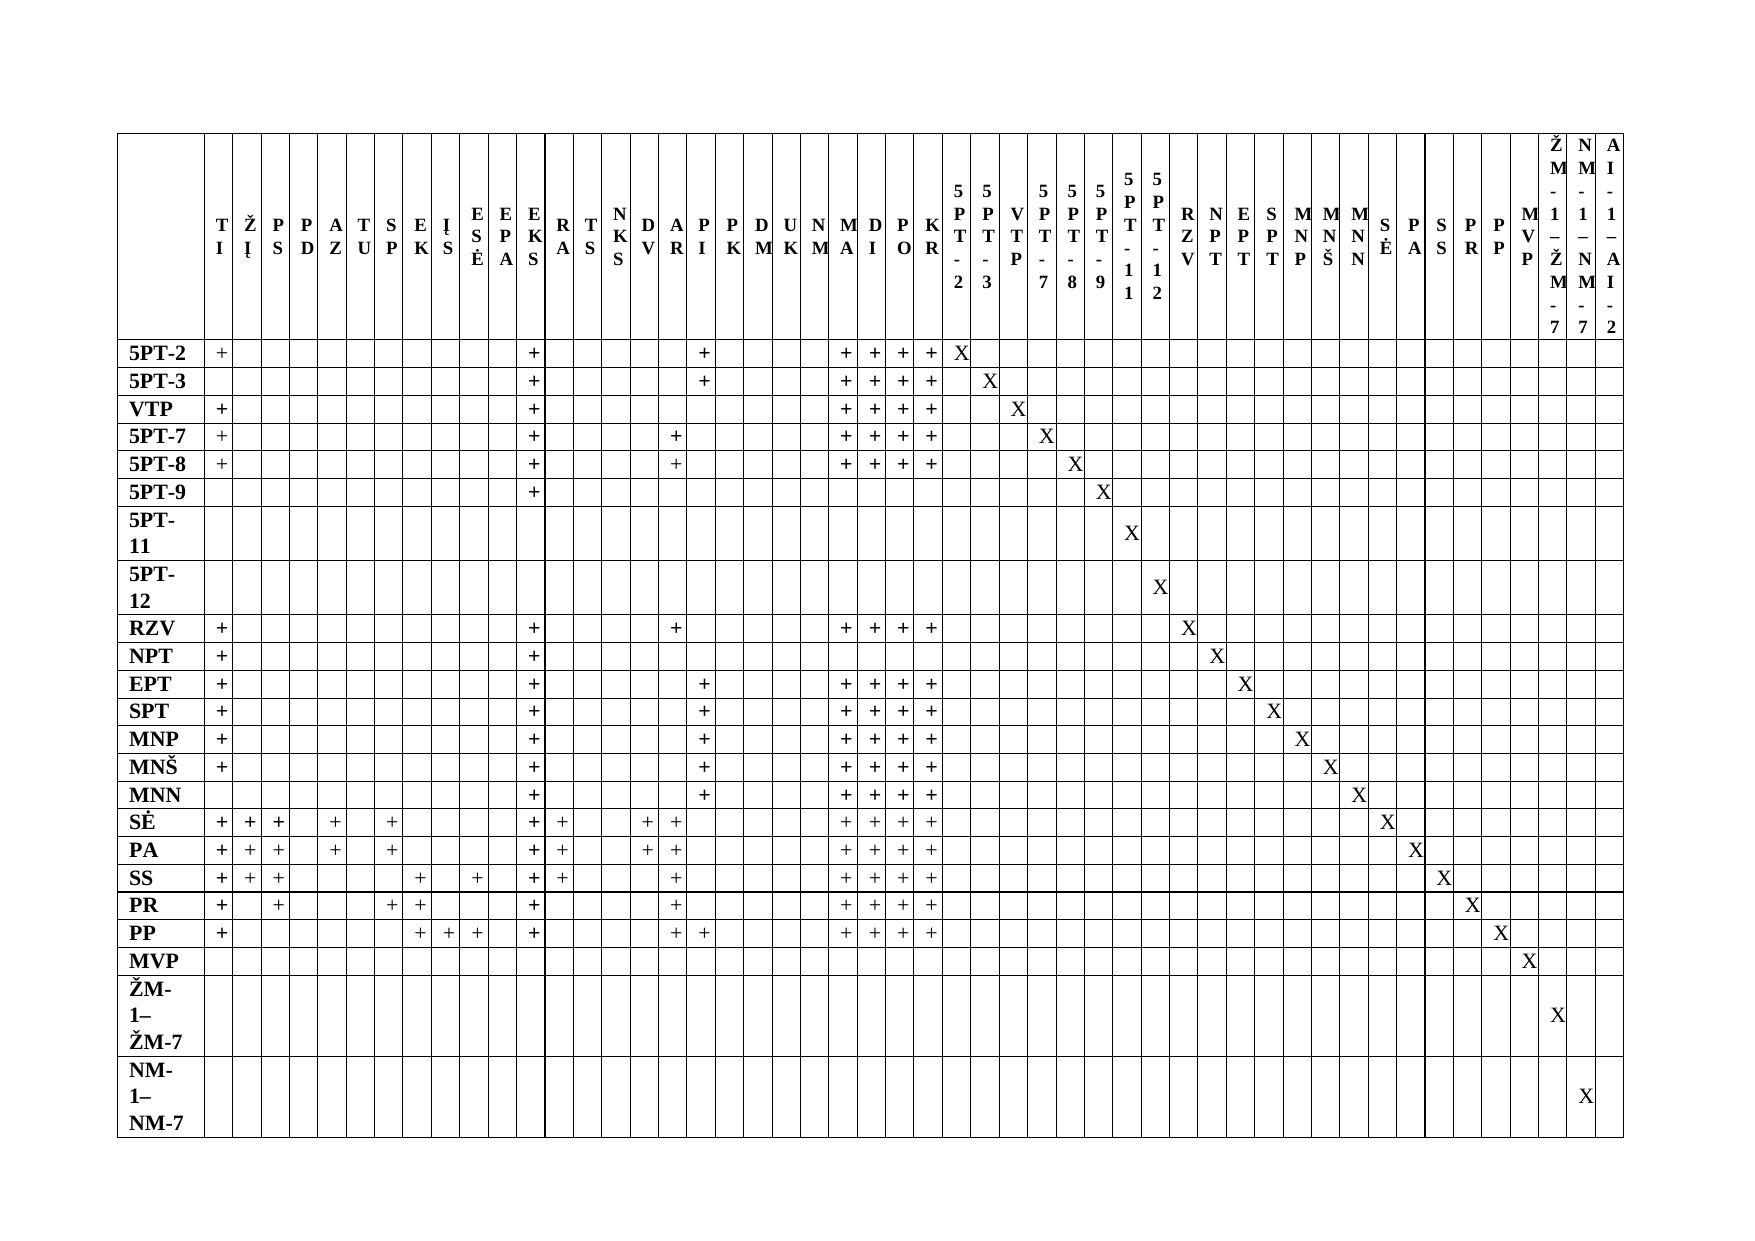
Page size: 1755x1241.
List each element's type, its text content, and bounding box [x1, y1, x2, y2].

table_cell [1312, 340, 1339, 367]
table_cell [1000, 615, 1027, 642]
table_cell [1085, 340, 1112, 367]
table_header DI [858, 134, 885, 339]
table_cell [971, 809, 999, 836]
table_cell [1369, 920, 1396, 947]
table_cell [744, 920, 772, 947]
table_cell [744, 368, 772, 395]
table_cell [574, 368, 601, 395]
table_cell [971, 451, 999, 478]
table_cell [659, 507, 686, 560]
table_cell [1596, 561, 1623, 614]
table_cell [1085, 948, 1112, 974]
table_cell [716, 368, 743, 395]
table_cell [1369, 782, 1396, 808]
table_cell [1539, 368, 1566, 395]
table_cell [318, 782, 346, 808]
table_cell [403, 424, 431, 450]
table_cell [1369, 976, 1396, 1056]
table_cell [233, 699, 261, 725]
table_cell [971, 920, 999, 947]
table_cell [971, 479, 999, 506]
table_cell 5PT-9 [118, 479, 204, 506]
table_cell [1000, 340, 1027, 367]
table_cell [1227, 726, 1254, 753]
table_cell [886, 948, 913, 974]
table_cell [943, 948, 970, 974]
table_cell 5PT-11 [118, 507, 204, 560]
table_cell [801, 1057, 828, 1137]
table_cell + [886, 451, 913, 478]
table_cell [1454, 1057, 1481, 1137]
table_cell [1057, 782, 1084, 808]
table_cell [1170, 754, 1197, 781]
table_cell [1198, 424, 1226, 450]
table_cell [744, 837, 772, 864]
table_cell [687, 948, 715, 974]
table_cell [1284, 893, 1311, 919]
table_cell X [1113, 507, 1141, 560]
table_cell + [205, 615, 232, 642]
table_cell [1426, 561, 1453, 614]
table_cell + [886, 396, 913, 422]
table_cell [773, 671, 800, 697]
table_cell [1312, 726, 1339, 753]
table_cell [1511, 340, 1538, 367]
table_cell [1113, 948, 1141, 974]
table_cell + [914, 451, 942, 478]
table_header ESĖ [460, 134, 488, 339]
table_cell [602, 865, 630, 891]
table_cell [1028, 865, 1056, 891]
table_cell [1426, 424, 1453, 450]
table_cell [716, 948, 743, 974]
table_cell MNP [118, 726, 204, 753]
table_cell [1482, 451, 1510, 478]
table_cell + [517, 340, 544, 367]
table_cell [1142, 507, 1169, 560]
table_cell [574, 893, 601, 919]
table_cell [886, 561, 913, 614]
table_cell [602, 1057, 630, 1137]
table_cell + [829, 451, 857, 478]
table_cell + [659, 615, 686, 642]
table_cell [886, 1057, 913, 1137]
table_cell [1567, 424, 1595, 450]
table_cell + [858, 451, 885, 478]
table_cell [1085, 809, 1112, 836]
table_cell [1539, 507, 1566, 560]
table_cell [943, 368, 970, 395]
table_cell [403, 837, 431, 864]
table_cell [602, 507, 630, 560]
table_header SS [1426, 134, 1453, 339]
table_cell [233, 561, 261, 614]
table_cell + [886, 809, 913, 836]
table_cell [744, 340, 772, 367]
table_cell [1397, 671, 1424, 697]
table_cell [1198, 1057, 1226, 1137]
table_cell [347, 865, 374, 891]
table_cell [1482, 479, 1510, 506]
table_cell [546, 507, 573, 560]
table_cell [1284, 1057, 1311, 1137]
table_cell [1312, 671, 1339, 697]
table_cell [1170, 424, 1197, 450]
table_cell [403, 782, 431, 808]
table_cell + [914, 699, 942, 725]
table_cell [1057, 643, 1084, 670]
table_cell [1482, 948, 1510, 974]
table_cell [1028, 976, 1056, 1056]
table_cell [1284, 671, 1311, 697]
table_cell [1057, 865, 1084, 891]
table_cell X [943, 340, 970, 367]
table_cell [290, 424, 317, 450]
table_cell [1198, 479, 1226, 506]
table_cell [773, 948, 800, 974]
table_cell [1057, 1057, 1084, 1137]
table_cell [744, 424, 772, 450]
table_cell [546, 976, 573, 1056]
table_cell [773, 451, 800, 478]
table_cell [347, 451, 374, 478]
table_cell [1085, 615, 1112, 642]
table_cell + [517, 451, 544, 478]
table_cell + [829, 782, 857, 808]
table_cell [716, 893, 743, 919]
table_cell [432, 865, 459, 891]
table_cell [716, 561, 743, 614]
table_cell [1397, 948, 1424, 974]
table_cell [1596, 754, 1623, 781]
table_cell [1142, 920, 1169, 947]
table_cell [1567, 948, 1595, 974]
table_cell [1170, 920, 1197, 947]
table_cell [318, 643, 346, 670]
table_cell + [858, 837, 885, 864]
table_cell + [659, 837, 686, 864]
table_cell [914, 1057, 942, 1137]
table_cell [631, 893, 658, 919]
table_cell [1085, 893, 1112, 919]
table_cell [971, 561, 999, 614]
table_cell [1198, 948, 1226, 974]
table_cell + [687, 368, 715, 395]
table_cell [1511, 396, 1538, 422]
table_cell [1482, 865, 1510, 891]
table_cell [205, 479, 232, 506]
table_cell [971, 699, 999, 725]
table_cell + [829, 615, 857, 642]
table_cell + [659, 451, 686, 478]
table_cell [1028, 699, 1056, 725]
table_cell [290, 699, 317, 725]
table_cell [914, 561, 942, 614]
table_cell + [687, 782, 715, 808]
table_cell [744, 754, 772, 781]
table_header [118, 134, 204, 339]
table_cell + [517, 865, 544, 891]
table_cell [318, 424, 346, 450]
table_cell [574, 451, 601, 478]
table_cell [489, 643, 516, 670]
table_cell [432, 424, 459, 450]
table_cell [801, 424, 828, 450]
table_cell + [914, 615, 942, 642]
table_cell + [687, 699, 715, 725]
table_cell [1596, 726, 1623, 753]
table_cell + [375, 837, 402, 864]
table_cell [1397, 865, 1424, 891]
table_cell [1170, 507, 1197, 560]
table_cell [233, 615, 261, 642]
table_cell [773, 865, 800, 891]
table_cell [687, 451, 715, 478]
table_cell [1113, 865, 1141, 891]
table_cell [1000, 368, 1027, 395]
table_cell [1113, 893, 1141, 919]
table_cell SS [118, 865, 204, 891]
table_cell [1426, 920, 1453, 947]
table_cell [1028, 809, 1056, 836]
table_cell + [517, 643, 544, 670]
table_cell [574, 754, 601, 781]
table_cell [290, 976, 317, 1056]
table_cell + [829, 699, 857, 725]
table_cell + [886, 615, 913, 642]
table_cell + [233, 837, 261, 864]
table_cell [489, 451, 516, 478]
table_cell [1255, 396, 1283, 422]
table_cell + [546, 865, 573, 891]
table_cell [1340, 424, 1368, 450]
table_cell [233, 479, 261, 506]
table_cell + [829, 424, 857, 450]
table_header 5PT-3 [971, 134, 999, 339]
table_cell [1028, 340, 1056, 367]
table_cell [318, 726, 346, 753]
table_cell [517, 1057, 544, 1137]
table_cell [1312, 948, 1339, 974]
table_cell [1142, 1057, 1169, 1137]
table_cell [659, 643, 686, 670]
table_cell [1113, 615, 1141, 642]
table_cell + [914, 368, 942, 395]
table_cell [1028, 754, 1056, 781]
table_cell [1000, 809, 1027, 836]
table_cell + [886, 699, 913, 725]
table_cell [489, 396, 516, 422]
table_cell [205, 368, 232, 395]
table_cell [602, 976, 630, 1056]
table_header PP [1482, 134, 1510, 339]
table_cell [1000, 893, 1027, 919]
table_cell [1170, 561, 1197, 614]
table_cell [318, 451, 346, 478]
table_cell ŽM-1–ŽM-7 [118, 976, 204, 1056]
table_header RA [546, 134, 573, 339]
table_cell [971, 396, 999, 422]
table_cell [1255, 561, 1283, 614]
table_cell [1255, 893, 1283, 919]
table_cell [886, 976, 913, 1056]
table_cell [1000, 1057, 1027, 1137]
table_cell [1227, 782, 1254, 808]
table_cell [460, 424, 488, 450]
table_cell [943, 754, 970, 781]
table_cell [262, 1057, 289, 1137]
table_cell [517, 948, 544, 974]
table_cell [1000, 948, 1027, 974]
table_cell [914, 507, 942, 560]
table_cell [1198, 754, 1226, 781]
table_cell [1482, 424, 1510, 450]
table_cell [347, 699, 374, 725]
table_cell [1142, 368, 1169, 395]
table_cell [1312, 451, 1339, 478]
table_cell [744, 479, 772, 506]
table_cell + [914, 893, 942, 919]
table_cell [1511, 865, 1538, 891]
table_cell [1596, 699, 1623, 725]
table_cell [1028, 1057, 1056, 1137]
table_cell [773, 479, 800, 506]
table_cell [460, 809, 488, 836]
table_cell [1426, 699, 1453, 725]
table_cell MNN [118, 782, 204, 808]
table_cell [1312, 507, 1339, 560]
table_cell [943, 451, 970, 478]
table_cell [1284, 837, 1311, 864]
table_cell [460, 396, 488, 422]
table_cell [574, 396, 601, 422]
table_cell [659, 479, 686, 506]
table_header TS [574, 134, 601, 339]
table_cell [1511, 368, 1538, 395]
table_cell [1057, 340, 1084, 367]
table_cell [687, 561, 715, 614]
table_cell [1170, 643, 1197, 670]
table_cell [1369, 1057, 1396, 1137]
table_cell PP [118, 920, 204, 947]
table_cell + [205, 865, 232, 891]
table_cell + [318, 809, 346, 836]
table_cell [631, 643, 658, 670]
table_cell [403, 561, 431, 614]
table_cell [1340, 893, 1368, 919]
table_cell + [914, 837, 942, 864]
table_cell [659, 699, 686, 725]
table_cell + [858, 615, 885, 642]
table_cell + [914, 920, 942, 947]
table_cell [1454, 561, 1481, 614]
table_cell [403, 479, 431, 506]
table_cell [801, 507, 828, 560]
table_cell [1567, 976, 1595, 1056]
table_cell + [205, 893, 232, 919]
table_cell [943, 865, 970, 891]
table_cell [631, 754, 658, 781]
table_cell [886, 479, 913, 506]
table_cell [1454, 726, 1481, 753]
table_cell [602, 396, 630, 422]
table_cell NPT [118, 643, 204, 670]
table_cell [1227, 920, 1254, 947]
table_cell [631, 424, 658, 450]
table_cell [489, 368, 516, 395]
table_cell [1596, 424, 1623, 450]
table_cell [1539, 340, 1566, 367]
table_cell [1482, 671, 1510, 697]
table_cell [773, 809, 800, 836]
table_cell [432, 1057, 459, 1137]
table_cell [631, 920, 658, 947]
table_cell [943, 479, 970, 506]
table_cell [375, 948, 402, 974]
table_cell [432, 643, 459, 670]
table_cell + [914, 865, 942, 891]
table_cell + [914, 782, 942, 808]
table_cell [716, 726, 743, 753]
table_header DV [631, 134, 658, 339]
table_cell [517, 976, 544, 1056]
table_cell [1539, 893, 1566, 919]
table_cell [1397, 976, 1424, 1056]
table_cell [1284, 643, 1311, 670]
table_cell [1142, 893, 1169, 919]
table_cell [1426, 671, 1453, 697]
table_header EKS [517, 134, 544, 339]
table_cell X [1284, 726, 1311, 753]
table_cell + [829, 671, 857, 697]
table_cell [1057, 699, 1084, 725]
table_cell [233, 726, 261, 753]
table_cell [1255, 782, 1283, 808]
table_cell [1567, 368, 1595, 395]
table_cell [1426, 368, 1453, 395]
table_cell [347, 920, 374, 947]
table_cell [1340, 396, 1368, 422]
table_cell [716, 920, 743, 947]
table_cell [1511, 561, 1538, 614]
table_cell 5PT-3 [118, 368, 204, 395]
table_cell + [687, 726, 715, 753]
table_cell [1340, 561, 1368, 614]
table_cell [773, 643, 800, 670]
table_cell [687, 507, 715, 560]
table_header MNN [1340, 134, 1368, 339]
table_cell [375, 479, 402, 506]
table_cell [318, 368, 346, 395]
table_cell [1340, 479, 1368, 506]
table_cell [943, 507, 970, 560]
table_cell [318, 479, 346, 506]
table_cell [1511, 479, 1538, 506]
table_cell [375, 671, 402, 697]
table_cell [375, 340, 402, 367]
table_cell [1170, 671, 1197, 697]
table_cell [262, 561, 289, 614]
table_cell [1596, 368, 1623, 395]
table_cell [1198, 976, 1226, 1056]
table_cell [574, 424, 601, 450]
table_cell [290, 809, 317, 836]
table_cell [716, 837, 743, 864]
table_cell [631, 561, 658, 614]
table_cell + [546, 809, 573, 836]
table_cell [1227, 424, 1254, 450]
table_cell [1227, 507, 1254, 560]
table_cell [574, 976, 601, 1056]
table_cell [375, 643, 402, 670]
table_cell [574, 643, 601, 670]
table_cell [460, 837, 488, 864]
table_cell [773, 561, 800, 614]
table_cell [1198, 396, 1226, 422]
table_cell + [205, 726, 232, 753]
table_cell [602, 893, 630, 919]
table_cell [1312, 976, 1339, 1056]
table_cell + [886, 340, 913, 367]
table_cell [631, 671, 658, 697]
table_cell [1567, 837, 1595, 864]
table_cell [1567, 754, 1595, 781]
table_cell [460, 754, 488, 781]
table_cell [1511, 699, 1538, 725]
table_cell [971, 782, 999, 808]
table_cell [347, 479, 374, 506]
table_cell [489, 726, 516, 753]
table_cell [1340, 451, 1368, 478]
table_cell [971, 865, 999, 891]
table_cell [1113, 837, 1141, 864]
table_cell [1539, 671, 1566, 697]
table_cell [659, 1057, 686, 1137]
table_cell + [205, 920, 232, 947]
table_cell NM-1–NM-7 [118, 1057, 204, 1137]
table_cell [1340, 976, 1368, 1056]
table_cell [1369, 837, 1396, 864]
table_cell + [460, 920, 488, 947]
table_header 5PT-11 [1113, 134, 1141, 339]
table_cell [1113, 340, 1141, 367]
table_cell [1567, 507, 1595, 560]
table_cell [318, 699, 346, 725]
table_cell [914, 976, 942, 1056]
table_cell [1482, 368, 1510, 395]
table_header PR [1454, 134, 1481, 339]
table_cell [1028, 507, 1056, 560]
table_cell [1142, 726, 1169, 753]
table_cell [262, 948, 289, 974]
table_cell [716, 976, 743, 1056]
table_cell [1113, 976, 1141, 1056]
table_cell + [262, 837, 289, 864]
table_cell [631, 976, 658, 1056]
table_cell [602, 615, 630, 642]
table_cell [403, 699, 431, 725]
table_cell 5PT-2 [118, 340, 204, 367]
table_header NPT [1198, 134, 1226, 339]
table_cell [347, 782, 374, 808]
table_cell [1085, 865, 1112, 891]
table_header PS [262, 134, 289, 339]
table_cell [290, 948, 317, 974]
table_cell [943, 976, 970, 1056]
table_cell + [886, 726, 913, 753]
table_cell [262, 424, 289, 450]
table_cell [347, 561, 374, 614]
table_cell [943, 643, 970, 670]
table_cell [1454, 699, 1481, 725]
table_cell [1142, 424, 1169, 450]
table_cell [1227, 615, 1254, 642]
table_cell [1198, 561, 1226, 614]
table_cell [1482, 1057, 1510, 1137]
table_cell [1170, 782, 1197, 808]
table_cell + [858, 340, 885, 367]
table_cell [829, 479, 857, 506]
table_cell [687, 893, 715, 919]
table_cell + [858, 424, 885, 450]
table_cell + [914, 809, 942, 836]
table_cell [1198, 671, 1226, 697]
table_header SPT [1255, 134, 1283, 339]
table_cell [1567, 451, 1595, 478]
table_cell [262, 920, 289, 947]
table_cell X [1482, 920, 1510, 947]
table_cell [290, 479, 317, 506]
table_cell [1000, 837, 1027, 864]
table_cell 5PT-12 [118, 561, 204, 614]
table_cell [1113, 451, 1141, 478]
table_cell [744, 396, 772, 422]
table_cell + [659, 920, 686, 947]
table_cell [1057, 893, 1084, 919]
table_cell + [205, 396, 232, 422]
table_cell [1142, 340, 1169, 367]
table_header TU [347, 134, 374, 339]
table_cell [262, 479, 289, 506]
table_cell [489, 948, 516, 974]
table_cell + [886, 754, 913, 781]
table_cell [1426, 615, 1453, 642]
table_cell + [403, 865, 431, 891]
table_cell [347, 615, 374, 642]
table_cell [773, 368, 800, 395]
table_cell [489, 340, 516, 367]
table_cell [1312, 561, 1339, 614]
table_cell [1085, 451, 1112, 478]
table_cell + [829, 920, 857, 947]
table_cell [1482, 699, 1510, 725]
table_cell [403, 726, 431, 753]
table_cell [716, 643, 743, 670]
table_cell [1426, 837, 1453, 864]
table_cell [574, 561, 601, 614]
table_cell [1369, 507, 1396, 560]
table_cell [574, 948, 601, 974]
table_cell [1454, 671, 1481, 697]
table_cell [1198, 615, 1226, 642]
table_cell [943, 920, 970, 947]
table_cell [744, 451, 772, 478]
table_header AI-1–AI-2 [1596, 134, 1623, 339]
table_cell [546, 893, 573, 919]
table_cell + [460, 865, 488, 891]
table_cell [1000, 561, 1027, 614]
table_cell [943, 671, 970, 697]
table_cell [1255, 920, 1283, 947]
table_cell [1028, 368, 1056, 395]
table_cell [290, 865, 317, 891]
table_cell [1369, 615, 1396, 642]
table_cell [716, 507, 743, 560]
table_cell [1454, 479, 1481, 506]
table_cell [1596, 837, 1623, 864]
table_cell + [375, 893, 402, 919]
table_cell [1369, 451, 1396, 478]
table_cell [205, 782, 232, 808]
table_cell + [517, 837, 544, 864]
table_cell [716, 479, 743, 506]
table_cell [1142, 699, 1169, 725]
table_cell [1340, 837, 1368, 864]
table_cell [631, 368, 658, 395]
table_cell [1596, 893, 1623, 919]
table_cell + [886, 368, 913, 395]
table_cell + [858, 754, 885, 781]
table_cell [631, 726, 658, 753]
table_cell [631, 451, 658, 478]
table_cell [574, 809, 601, 836]
table_cell [1198, 782, 1226, 808]
table_cell [290, 1057, 317, 1137]
table_cell [1057, 507, 1084, 560]
table_cell [460, 948, 488, 974]
table_cell + [886, 837, 913, 864]
table_cell [546, 561, 573, 614]
table_cell [1596, 865, 1623, 891]
table_cell [1340, 754, 1368, 781]
table_cell [233, 424, 261, 450]
table_cell [1113, 368, 1141, 395]
table_cell + [858, 920, 885, 947]
table_cell [687, 396, 715, 422]
table_cell X [1255, 699, 1283, 725]
table_cell [659, 726, 686, 753]
table_header EPT [1227, 134, 1254, 339]
table_cell [546, 1057, 573, 1137]
table_cell [602, 699, 630, 725]
table_cell [1142, 396, 1169, 422]
table_cell [886, 643, 913, 670]
table_cell [659, 561, 686, 614]
table_cell [659, 340, 686, 367]
table_cell [1000, 699, 1027, 725]
table_cell [290, 340, 317, 367]
table_cell [1369, 893, 1396, 919]
table_header EPA [489, 134, 516, 339]
table_cell [971, 726, 999, 753]
table_cell [1057, 809, 1084, 836]
table_cell [1028, 396, 1056, 422]
table_cell [687, 615, 715, 642]
table_cell [1312, 424, 1339, 450]
table_cell [489, 479, 516, 506]
table_cell SPT [118, 699, 204, 725]
table_cell [1482, 615, 1510, 642]
table_cell [773, 507, 800, 560]
table_cell [403, 451, 431, 478]
table_cell [403, 340, 431, 367]
table_cell [574, 340, 601, 367]
table_cell [432, 976, 459, 1056]
table_header NM-1–NM-7 [1567, 134, 1595, 339]
table_cell [1539, 754, 1566, 781]
table_header ŽM-1–ŽM-7 [1539, 134, 1566, 339]
table_cell [460, 699, 488, 725]
table_cell [631, 615, 658, 642]
table_cell [687, 479, 715, 506]
table_cell [1454, 340, 1481, 367]
table_cell [489, 561, 516, 614]
table_cell [460, 893, 488, 919]
table_cell [546, 920, 573, 947]
table_cell + [517, 782, 544, 808]
table_cell + [829, 340, 857, 367]
table_cell [687, 865, 715, 891]
table_cell [262, 368, 289, 395]
table_cell [1511, 507, 1538, 560]
table_cell X [1369, 809, 1396, 836]
table_cell [716, 754, 743, 781]
table_cell [1284, 809, 1311, 836]
table_cell [233, 948, 261, 974]
table_cell [1000, 726, 1027, 753]
table_cell [801, 837, 828, 864]
table_cell [801, 671, 828, 697]
table_cell [546, 396, 573, 422]
table_cell [1142, 865, 1169, 891]
table_cell X [1227, 671, 1254, 697]
table_header MNP [1284, 134, 1311, 339]
table_cell [403, 809, 431, 836]
table_cell [801, 451, 828, 478]
table_cell [1255, 615, 1283, 642]
table_cell [460, 368, 488, 395]
table_cell [460, 451, 488, 478]
table_cell [1426, 643, 1453, 670]
table_cell [1085, 837, 1112, 864]
table_cell [716, 865, 743, 891]
table_cell [290, 368, 317, 395]
table_cell + [517, 424, 544, 450]
table_cell [773, 615, 800, 642]
table_cell [1539, 643, 1566, 670]
table_cell [1567, 615, 1595, 642]
table_cell [432, 615, 459, 642]
table_cell [1227, 837, 1254, 864]
table_cell [1454, 368, 1481, 395]
table_cell + [829, 893, 857, 919]
table_cell [1397, 451, 1424, 478]
table_cell [602, 837, 630, 864]
table_cell MVP [118, 948, 204, 974]
table_cell [1340, 340, 1368, 367]
table_cell [1567, 340, 1595, 367]
table_cell [1369, 340, 1396, 367]
table_cell [290, 920, 317, 947]
table_cell [1397, 920, 1424, 947]
table_cell [602, 782, 630, 808]
table_cell + [914, 424, 942, 450]
table_cell [403, 368, 431, 395]
table_cell PA [118, 837, 204, 864]
table_cell [1397, 809, 1424, 836]
table_cell [1113, 726, 1141, 753]
table_cell [1085, 396, 1112, 422]
table_cell [971, 643, 999, 670]
table_cell [971, 424, 999, 450]
table_cell [1057, 726, 1084, 753]
table_cell + [858, 699, 885, 725]
table_cell [205, 1057, 232, 1137]
table_cell + [659, 865, 686, 891]
table_cell + [517, 368, 544, 395]
table_cell [318, 893, 346, 919]
table_header 5PT-7 [1028, 134, 1056, 339]
table_cell [460, 507, 488, 560]
table_cell [1057, 920, 1084, 947]
table_cell [914, 479, 942, 506]
table_cell [460, 726, 488, 753]
table_cell [489, 809, 516, 836]
table_cell [716, 451, 743, 478]
table_cell [1028, 893, 1056, 919]
table_cell [1369, 561, 1396, 614]
table_cell [1454, 865, 1481, 891]
table_cell [602, 479, 630, 506]
table_cell [602, 809, 630, 836]
table_cell [1340, 699, 1368, 725]
table_cell [1000, 424, 1027, 450]
table_cell [1227, 893, 1254, 919]
table_cell + [829, 865, 857, 891]
table_cell [971, 976, 999, 1056]
table_cell [1312, 893, 1339, 919]
table_cell [1340, 809, 1368, 836]
table_cell [574, 782, 601, 808]
table_cell [290, 837, 317, 864]
table_header KR [914, 134, 942, 339]
table_cell [1085, 424, 1112, 450]
table_cell [914, 948, 942, 974]
table_cell [631, 948, 658, 974]
table_cell [262, 699, 289, 725]
table_cell + [858, 671, 885, 697]
table_cell [1255, 507, 1283, 560]
table_cell + [205, 340, 232, 367]
table_cell [829, 507, 857, 560]
table_cell [1113, 671, 1141, 697]
table_cell [687, 976, 715, 1056]
table_cell [1454, 809, 1481, 836]
table_cell [1000, 920, 1027, 947]
table_cell [1369, 368, 1396, 395]
table_cell [233, 451, 261, 478]
table_cell [1511, 920, 1538, 947]
table_cell [1312, 809, 1339, 836]
table_cell [744, 782, 772, 808]
table_cell [1085, 1057, 1112, 1137]
table_cell VTP [118, 396, 204, 422]
table_cell [1340, 865, 1368, 891]
table_cell 5PT-7 [118, 424, 204, 450]
table_cell [1312, 368, 1339, 395]
table_cell + [517, 726, 544, 753]
table_cell [375, 782, 402, 808]
table_cell [858, 479, 885, 506]
table_cell [233, 507, 261, 560]
table_cell [318, 1057, 346, 1137]
table_cell [1397, 561, 1424, 614]
table_cell [1227, 1057, 1254, 1137]
table_cell + [886, 920, 913, 947]
table_cell + [858, 865, 885, 891]
table_cell [602, 754, 630, 781]
table_cell [403, 507, 431, 560]
table_cell [1227, 340, 1254, 367]
table_cell [375, 615, 402, 642]
table_cell [1426, 479, 1453, 506]
table_cell [574, 726, 601, 753]
table_cell [1482, 837, 1510, 864]
table_cell [489, 920, 516, 947]
table_cell X [1511, 948, 1538, 974]
table_cell + [517, 699, 544, 725]
table_cell [1028, 643, 1056, 670]
table_cell [489, 671, 516, 697]
table_cell [546, 643, 573, 670]
table_header MVP [1511, 134, 1538, 339]
table_cell [1255, 451, 1283, 478]
table_cell [375, 451, 402, 478]
table_cell [432, 837, 459, 864]
table_cell [489, 976, 516, 1056]
table_cell [1255, 726, 1283, 753]
table_cell [574, 865, 601, 891]
table_cell [318, 396, 346, 422]
table_cell [347, 837, 374, 864]
table_cell [1170, 976, 1197, 1056]
table_cell [1596, 976, 1623, 1056]
table_cell + [829, 368, 857, 395]
table_cell X [971, 368, 999, 395]
table_header 5PT-2 [943, 134, 970, 339]
table_cell [1511, 671, 1538, 697]
table_cell [1284, 396, 1311, 422]
table_cell [1454, 451, 1481, 478]
table_cell [1397, 893, 1424, 919]
table_cell [1312, 615, 1339, 642]
table_cell [403, 976, 431, 1056]
table_cell [460, 671, 488, 697]
table_cell [1596, 671, 1623, 697]
table_cell [773, 1057, 800, 1137]
table_cell [602, 368, 630, 395]
table_cell [1170, 865, 1197, 891]
table_cell [1255, 643, 1283, 670]
table_cell [1312, 837, 1339, 864]
table_cell [1170, 368, 1197, 395]
table_cell [1454, 396, 1481, 422]
table_cell [631, 782, 658, 808]
table_cell [1113, 699, 1141, 725]
table_cell [403, 754, 431, 781]
table_cell [1085, 754, 1112, 781]
table_cell + [517, 920, 544, 947]
table_cell [1000, 754, 1027, 781]
table_cell [489, 1057, 516, 1137]
table_cell [1057, 948, 1084, 974]
table_header SĖ [1369, 134, 1396, 339]
table_header 5PT-8 [1057, 134, 1084, 339]
table_cell [1397, 340, 1424, 367]
table_cell X [1000, 396, 1027, 422]
table_cell [432, 809, 459, 836]
table_cell [1567, 396, 1595, 422]
table_cell [347, 809, 374, 836]
table_cell [318, 976, 346, 1056]
table_cell [1426, 507, 1453, 560]
table_cell [1198, 893, 1226, 919]
table_cell [1085, 368, 1112, 395]
table_cell [1227, 451, 1254, 478]
table_cell [1227, 368, 1254, 395]
table_cell [1369, 726, 1396, 753]
table_cell [290, 561, 317, 614]
table_cell + [914, 726, 942, 753]
table_cell [1057, 754, 1084, 781]
table_cell [1284, 507, 1311, 560]
table_cell [1284, 615, 1311, 642]
table_cell [1255, 837, 1283, 864]
table_cell [687, 837, 715, 864]
table_cell [1000, 451, 1027, 478]
table_cell + [205, 671, 232, 697]
table_cell [943, 726, 970, 753]
table_cell [233, 368, 261, 395]
table_cell [205, 976, 232, 1056]
table_cell [602, 340, 630, 367]
table_cell [1142, 479, 1169, 506]
table_cell X [1539, 976, 1566, 1056]
table_cell X [1312, 754, 1339, 781]
table_cell [1567, 865, 1595, 891]
table_cell [1539, 726, 1566, 753]
table_cell [1085, 782, 1112, 808]
table_cell [1198, 340, 1226, 367]
table_cell [432, 782, 459, 808]
table_cell [574, 479, 601, 506]
table_cell [1198, 368, 1226, 395]
table_cell [1426, 340, 1453, 367]
table_cell + [517, 754, 544, 781]
table_cell [347, 1057, 374, 1137]
table_cell [971, 507, 999, 560]
table_cell [1142, 754, 1169, 781]
table_cell [1567, 893, 1595, 919]
table_cell [1426, 754, 1453, 781]
table_cell EPT [118, 671, 204, 697]
table_cell MNŠ [118, 754, 204, 781]
table_cell [1539, 948, 1566, 974]
table_cell + [432, 920, 459, 947]
table_cell [602, 671, 630, 697]
table_header 5PT-12 [1142, 134, 1169, 339]
table_cell [943, 615, 970, 642]
table_cell [347, 424, 374, 450]
table_cell [262, 976, 289, 1056]
table_cell [432, 479, 459, 506]
table_cell [687, 809, 715, 836]
table_cell + [403, 920, 431, 947]
table_cell [1142, 643, 1169, 670]
table_cell [1113, 754, 1141, 781]
table_cell [801, 726, 828, 753]
table_cell + [517, 671, 544, 697]
table_cell [1539, 615, 1566, 642]
table_header DM [744, 134, 772, 339]
table_cell [1142, 837, 1169, 864]
table_cell [318, 920, 346, 947]
table_cell [1085, 699, 1112, 725]
table_cell [801, 865, 828, 891]
table_cell [347, 340, 374, 367]
table_cell [262, 782, 289, 808]
table_cell + [858, 368, 885, 395]
table_cell + [262, 809, 289, 836]
table_cell [546, 948, 573, 974]
table_cell [744, 948, 772, 974]
table_cell [659, 368, 686, 395]
table_cell [1113, 561, 1141, 614]
table_cell [1312, 782, 1339, 808]
table_cell [1057, 396, 1084, 422]
table_cell [432, 726, 459, 753]
table_cell [716, 782, 743, 808]
table_cell [602, 726, 630, 753]
table_cell [1426, 809, 1453, 836]
table_cell [233, 754, 261, 781]
table_cell [290, 671, 317, 697]
table_cell X [1057, 451, 1084, 478]
table_cell [432, 396, 459, 422]
table_cell [1284, 561, 1311, 614]
table_cell [375, 368, 402, 395]
table_cell [744, 507, 772, 560]
table_cell [233, 340, 261, 367]
table_cell + [858, 396, 885, 422]
table_cell [1312, 643, 1339, 670]
table_cell [1284, 782, 1311, 808]
table_header PA [1397, 134, 1424, 339]
table_cell [1113, 1057, 1141, 1137]
table_cell [886, 507, 913, 560]
table_cell [1057, 561, 1084, 614]
table_header PI [687, 134, 715, 339]
table_cell + [886, 893, 913, 919]
table_cell [1085, 507, 1112, 560]
table_cell [801, 561, 828, 614]
table_cell + [914, 754, 942, 781]
table_cell [1454, 615, 1481, 642]
table_cell [1482, 561, 1510, 614]
table_cell [460, 643, 488, 670]
table_cell [233, 976, 261, 1056]
table_cell + [829, 396, 857, 422]
table_cell [1028, 782, 1056, 808]
table_cell [574, 837, 601, 864]
table_cell [943, 396, 970, 422]
table_cell [1454, 507, 1481, 560]
table_cell [631, 340, 658, 367]
table_cell [1255, 754, 1283, 781]
table_cell [744, 561, 772, 614]
table_cell [347, 396, 374, 422]
table_cell [744, 976, 772, 1056]
table_cell [801, 976, 828, 1056]
table_cell [1454, 920, 1481, 947]
table_cell [432, 451, 459, 478]
table_cell [1567, 809, 1595, 836]
table_cell [801, 479, 828, 506]
table_cell [801, 699, 828, 725]
table_cell [1085, 671, 1112, 697]
table_cell [1142, 615, 1169, 642]
table_cell [1567, 671, 1595, 697]
table_cell [1028, 451, 1056, 478]
table_cell [1454, 643, 1481, 670]
table_cell X [1028, 424, 1056, 450]
table_cell [403, 1057, 431, 1137]
table_cell [546, 671, 573, 697]
table_cell [1284, 948, 1311, 974]
table_cell [233, 643, 261, 670]
table_cell [262, 507, 289, 560]
table_cell [205, 507, 232, 560]
table_cell [631, 507, 658, 560]
table_cell [1426, 976, 1453, 1056]
table_cell [1255, 479, 1283, 506]
table_cell [1198, 865, 1226, 891]
table_cell [1085, 920, 1112, 947]
table_cell [375, 976, 402, 1056]
table_cell [687, 1057, 715, 1137]
table_cell [1170, 948, 1197, 974]
table_cell [375, 1057, 402, 1137]
table_cell [290, 507, 317, 560]
table_header NM [801, 134, 828, 339]
table_cell [744, 643, 772, 670]
table_cell [546, 726, 573, 753]
table_cell [1596, 451, 1623, 478]
table_cell [574, 615, 601, 642]
table_cell [1028, 561, 1056, 614]
table_cell [829, 643, 857, 670]
table_cell [829, 976, 857, 1056]
table_cell [1142, 948, 1169, 974]
table_cell [1482, 754, 1510, 781]
table_cell [631, 1057, 658, 1137]
table_cell [602, 948, 630, 974]
table_cell X [1198, 643, 1226, 670]
table_cell [943, 424, 970, 450]
table_cell [971, 837, 999, 864]
table_cell [1511, 754, 1538, 781]
table_cell [659, 671, 686, 697]
table_cell [1511, 782, 1538, 808]
table_cell + [687, 671, 715, 697]
table_cell [262, 643, 289, 670]
table_cell [262, 396, 289, 422]
table_cell [1284, 976, 1311, 1056]
table_cell [1397, 754, 1424, 781]
table_cell [290, 893, 317, 919]
table_cell + [631, 837, 658, 864]
table_cell [801, 643, 828, 670]
table_cell [460, 340, 488, 367]
table_cell [1511, 976, 1538, 1056]
table_cell [971, 671, 999, 697]
table_cell + [886, 865, 913, 891]
table_cell [858, 948, 885, 974]
table_cell [659, 396, 686, 422]
table_cell [1397, 643, 1424, 670]
table_cell [1454, 754, 1481, 781]
table_cell [375, 726, 402, 753]
table_cell [1057, 424, 1084, 450]
table_header PD [290, 134, 317, 339]
table_cell + [829, 726, 857, 753]
table_cell [1539, 479, 1566, 506]
table_cell [1170, 837, 1197, 864]
table_cell [1227, 643, 1254, 670]
table_cell [1340, 920, 1368, 947]
table_cell [1397, 424, 1424, 450]
table_cell [801, 368, 828, 395]
table_cell [460, 976, 488, 1056]
table_cell [1596, 809, 1623, 836]
table_cell [1397, 479, 1424, 506]
table_cell [1454, 837, 1481, 864]
table_cell [716, 424, 743, 450]
table_cell + [687, 340, 715, 367]
table_cell [375, 424, 402, 450]
table_cell [1142, 976, 1169, 1056]
table_cell [1369, 699, 1396, 725]
table_cell [1312, 396, 1339, 422]
table_cell [744, 865, 772, 891]
table_cell [347, 643, 374, 670]
table_cell [773, 920, 800, 947]
table_cell [1567, 726, 1595, 753]
table_cell [1511, 615, 1538, 642]
table_cell [1198, 809, 1226, 836]
table_cell [602, 451, 630, 478]
table_cell [1482, 782, 1510, 808]
table_cell [1028, 920, 1056, 947]
table_cell [1482, 976, 1510, 1056]
table_cell [744, 699, 772, 725]
table_cell [1511, 837, 1538, 864]
table_cell [1227, 396, 1254, 422]
table_cell [1284, 699, 1311, 725]
table_cell [1113, 809, 1141, 836]
table_cell [1284, 754, 1311, 781]
table_cell [1596, 507, 1623, 560]
table_cell [943, 809, 970, 836]
table_cell [318, 507, 346, 560]
table_cell [659, 782, 686, 808]
table_cell [1000, 976, 1027, 1056]
table_cell + [205, 424, 232, 450]
table_cell [1113, 920, 1141, 947]
table_cell [1567, 699, 1595, 725]
table_cell [943, 1057, 970, 1137]
table_cell [1142, 451, 1169, 478]
table_header PO [886, 134, 913, 339]
table_cell [971, 754, 999, 781]
table_cell [1397, 1057, 1424, 1137]
table_cell [801, 809, 828, 836]
table_cell + [546, 837, 573, 864]
table_cell + [914, 340, 942, 367]
table_cell [290, 754, 317, 781]
table_cell [1198, 507, 1226, 560]
table_cell [1454, 424, 1481, 450]
table_cell [1482, 726, 1510, 753]
table_cell [574, 920, 601, 947]
table_cell [574, 1057, 601, 1137]
table_cell [1340, 368, 1368, 395]
table_cell [1426, 893, 1453, 919]
table_cell + [829, 809, 857, 836]
table_cell [1000, 782, 1027, 808]
table_cell [1170, 1057, 1197, 1137]
table_cell [829, 561, 857, 614]
table_cell [716, 671, 743, 697]
table_cell [1539, 837, 1566, 864]
table_cell [1085, 726, 1112, 753]
table_cell [1596, 948, 1623, 974]
table_cell [829, 1057, 857, 1137]
table_cell [1340, 948, 1368, 974]
table_cell + [914, 671, 942, 697]
table_cell [403, 671, 431, 697]
table_cell [1596, 1057, 1623, 1137]
table_cell [858, 561, 885, 614]
table_cell [1255, 1057, 1283, 1137]
table_header UK [773, 134, 800, 339]
table_cell + [403, 893, 431, 919]
table_cell [546, 479, 573, 506]
table_cell [517, 507, 544, 560]
table_cell [801, 340, 828, 367]
table_cell [205, 948, 232, 974]
table_cell + [318, 837, 346, 864]
table_cell + [886, 782, 913, 808]
table_cell [1567, 920, 1595, 947]
table_cell [1567, 782, 1595, 808]
table_cell [1426, 726, 1453, 753]
table_cell [1397, 368, 1424, 395]
table_cell + [659, 424, 686, 450]
table_header VTP [1000, 134, 1027, 339]
table_cell [1369, 948, 1396, 974]
table_cell [1170, 809, 1197, 836]
table_cell [1340, 507, 1368, 560]
table_cell [1085, 643, 1112, 670]
table_cell + [205, 699, 232, 725]
table_cell [687, 643, 715, 670]
table_header RZV [1170, 134, 1197, 339]
table_cell [1539, 451, 1566, 478]
table_cell [1284, 340, 1311, 367]
table_cell [1340, 615, 1368, 642]
table_cell [403, 948, 431, 974]
table_cell [1482, 893, 1510, 919]
table_cell [1057, 615, 1084, 642]
table_cell [858, 643, 885, 670]
table_cell [744, 615, 772, 642]
table_cell [1284, 424, 1311, 450]
table_cell [773, 837, 800, 864]
table_cell [1511, 809, 1538, 836]
table_header AZ [318, 134, 346, 339]
table_cell [1369, 396, 1396, 422]
table_header NKS [602, 134, 630, 339]
table_cell [773, 699, 800, 725]
table_cell [716, 340, 743, 367]
table_cell X [1397, 837, 1424, 864]
table_cell [631, 479, 658, 506]
table_cell [1142, 782, 1169, 808]
table_cell [460, 615, 488, 642]
table_cell [1426, 1057, 1453, 1137]
table_cell [432, 948, 459, 974]
table_cell X [1085, 479, 1112, 506]
table_cell [1028, 615, 1056, 642]
table_cell + [687, 754, 715, 781]
table_cell + [886, 671, 913, 697]
table_cell X [1426, 865, 1453, 891]
table_cell + [517, 893, 544, 919]
table_cell [546, 782, 573, 808]
table_cell [971, 615, 999, 642]
table_cell + [205, 451, 232, 478]
table_cell [347, 754, 374, 781]
table_cell [1085, 976, 1112, 1056]
table_cell [574, 671, 601, 697]
table_cell [403, 396, 431, 422]
table_cell [375, 507, 402, 560]
table_cell [773, 893, 800, 919]
table_cell + [205, 754, 232, 781]
table_cell [773, 726, 800, 753]
table_cell [1511, 893, 1538, 919]
table_cell [1057, 671, 1084, 697]
table_cell [489, 699, 516, 725]
table_cell [1227, 479, 1254, 506]
table_cell [460, 479, 488, 506]
table_cell [318, 865, 346, 891]
table_cell [489, 782, 516, 808]
table_cell [1539, 1057, 1566, 1137]
table_cell [262, 451, 289, 478]
table_cell [1255, 976, 1283, 1056]
table_cell [233, 1057, 261, 1137]
table_cell + [858, 893, 885, 919]
table_cell + [205, 809, 232, 836]
table_cell [1567, 561, 1595, 614]
table_header SP [375, 134, 402, 339]
table_cell + [659, 893, 686, 919]
table_cell [1596, 643, 1623, 670]
table_cell [1539, 809, 1566, 836]
table_cell [1567, 643, 1595, 670]
table_cell + [233, 809, 261, 836]
table_cell [1482, 643, 1510, 670]
table_cell [1028, 837, 1056, 864]
table_cell [801, 396, 828, 422]
table_cell [347, 507, 374, 560]
table_cell [1539, 920, 1566, 947]
table_cell [716, 699, 743, 725]
table_cell + [205, 837, 232, 864]
table_cell [1284, 865, 1311, 891]
table_cell [1000, 507, 1027, 560]
table_cell [1539, 782, 1566, 808]
table_cell [801, 615, 828, 642]
table_cell [602, 424, 630, 450]
table_header TI [205, 134, 232, 339]
table_cell + [886, 424, 913, 450]
table_cell [375, 396, 402, 422]
table_cell [1596, 396, 1623, 422]
table_cell [432, 699, 459, 725]
table_cell [1170, 699, 1197, 725]
table_cell [1170, 396, 1197, 422]
table_cell [1511, 451, 1538, 478]
table_cell + [517, 396, 544, 422]
table_cell [801, 920, 828, 947]
table_cell [659, 948, 686, 974]
table_cell [1028, 726, 1056, 753]
table_cell [574, 507, 601, 560]
table_cell [801, 754, 828, 781]
table_cell [233, 671, 261, 697]
table_cell + [262, 865, 289, 891]
table_cell [858, 507, 885, 560]
table_cell [631, 699, 658, 725]
table_cell [403, 615, 431, 642]
table_cell [318, 948, 346, 974]
table_cell [432, 893, 459, 919]
table_cell [1397, 726, 1424, 753]
table_cell [233, 782, 261, 808]
table_cell [687, 424, 715, 450]
table_cell [1312, 479, 1339, 506]
table_cell [1284, 368, 1311, 395]
table_cell [1454, 782, 1481, 808]
table_cell [1312, 699, 1339, 725]
table_cell [1255, 368, 1283, 395]
table_cell [489, 893, 516, 919]
table_cell [290, 782, 317, 808]
table_cell [432, 561, 459, 614]
table_cell [233, 396, 261, 422]
table_cell [318, 340, 346, 367]
table_cell [1397, 782, 1424, 808]
table_cell [1255, 671, 1283, 697]
table_cell [716, 809, 743, 836]
table_cell + [659, 809, 686, 836]
table_cell [1539, 699, 1566, 725]
table_cell [602, 561, 630, 614]
table_cell [1028, 948, 1056, 974]
table_cell [1113, 479, 1141, 506]
table_cell [460, 561, 488, 614]
table_cell [233, 893, 261, 919]
table_cell [1312, 1057, 1339, 1137]
table_cell [971, 893, 999, 919]
table_cell [1170, 726, 1197, 753]
table_cell [858, 976, 885, 1056]
table_cell [1028, 671, 1056, 697]
table_cell [773, 754, 800, 781]
table_cell [1255, 340, 1283, 367]
table_cell [1482, 507, 1510, 560]
table_cell [489, 837, 516, 864]
table_cell [262, 754, 289, 781]
table_cell X [1567, 1057, 1595, 1137]
table_cell + [205, 643, 232, 670]
table_cell [403, 643, 431, 670]
table_cell + [829, 754, 857, 781]
table_cell 5PT-8 [118, 451, 204, 478]
table_header 5PT-9 [1085, 134, 1112, 339]
table_cell [1255, 948, 1283, 974]
table_cell [1397, 615, 1424, 642]
table_cell [773, 782, 800, 808]
table_cell [1284, 479, 1311, 506]
table_cell [1000, 671, 1027, 697]
table_cell [546, 368, 573, 395]
table_cell X [1142, 561, 1169, 614]
table_cell [744, 726, 772, 753]
table_cell [1170, 479, 1197, 506]
table_cell [347, 671, 374, 697]
table_cell [744, 809, 772, 836]
table_cell + [375, 809, 402, 836]
table_cell [489, 424, 516, 450]
table_cell [1340, 726, 1368, 753]
table_cell [375, 865, 402, 891]
table_cell [1511, 726, 1538, 753]
table_cell [1426, 451, 1453, 478]
table_cell + [517, 479, 544, 506]
table_cell + [262, 893, 289, 919]
table_cell [262, 671, 289, 697]
table_header PK [716, 134, 743, 339]
table_cell [1511, 1057, 1538, 1137]
table_cell + [914, 396, 942, 422]
table_header AR [659, 134, 686, 339]
table_cell + [517, 615, 544, 642]
table_cell [773, 976, 800, 1056]
table_cell [1000, 865, 1027, 891]
table_cell [716, 1057, 743, 1137]
table_cell RZV [118, 615, 204, 642]
table_cell [432, 754, 459, 781]
table_cell + [233, 865, 261, 891]
table_cell [1539, 396, 1566, 422]
table_cell [914, 643, 942, 670]
table_cell [574, 699, 601, 725]
table_cell [1085, 561, 1112, 614]
table_cell [546, 754, 573, 781]
table_cell [546, 699, 573, 725]
table_cell PR [118, 893, 204, 919]
table_cell [1198, 451, 1226, 478]
table_cell [744, 671, 772, 697]
table_cell [1340, 1057, 1368, 1137]
table_cell [801, 948, 828, 974]
table_cell [943, 561, 970, 614]
table_cell [1057, 368, 1084, 395]
table_cell [602, 643, 630, 670]
table_cell [347, 726, 374, 753]
table_cell [290, 615, 317, 642]
table_cell [460, 782, 488, 808]
table_cell [602, 920, 630, 947]
table_cell [631, 396, 658, 422]
table_cell [744, 893, 772, 919]
table_cell [1057, 837, 1084, 864]
table_cell [546, 424, 573, 450]
table_cell [1113, 643, 1141, 670]
table_cell [943, 837, 970, 864]
table_cell [318, 671, 346, 697]
table_cell [546, 340, 573, 367]
table_cell [744, 1057, 772, 1137]
table_cell [1227, 865, 1254, 891]
table_cell [1369, 643, 1396, 670]
table_cell [1454, 948, 1481, 974]
table_cell [1397, 507, 1424, 560]
table_cell [1142, 809, 1169, 836]
table_cell [1198, 699, 1226, 725]
table_cell [631, 865, 658, 891]
table_cell [1511, 643, 1538, 670]
table_cell [801, 782, 828, 808]
table_cell [716, 396, 743, 422]
table_cell [375, 754, 402, 781]
table_cell [233, 920, 261, 947]
table_cell [1227, 754, 1254, 781]
table_cell [347, 368, 374, 395]
table_cell [432, 340, 459, 367]
table_cell [1539, 424, 1566, 450]
table_cell [716, 615, 743, 642]
table_cell X [1170, 615, 1197, 642]
table_cell [1369, 424, 1396, 450]
table_cell [262, 340, 289, 367]
table_cell [1397, 396, 1424, 422]
table_header ŽĮ [233, 134, 261, 339]
table_cell [1170, 340, 1197, 367]
table_cell [1426, 396, 1453, 422]
table_cell [1227, 948, 1254, 974]
table_cell [1198, 920, 1226, 947]
table_cell [1312, 865, 1339, 891]
table_cell [1596, 615, 1623, 642]
table_cell [1113, 782, 1141, 808]
table_cell [773, 424, 800, 450]
table_cell [1426, 948, 1453, 974]
table_cell [1511, 424, 1538, 450]
table_cell [375, 699, 402, 725]
table_cell [1000, 479, 1027, 506]
table_cell [773, 340, 800, 367]
table_header MA [829, 134, 857, 339]
table_cell + [829, 837, 857, 864]
table_cell X [1454, 893, 1481, 919]
table_cell [375, 920, 402, 947]
table_cell [1227, 976, 1254, 1056]
table_cell [262, 615, 289, 642]
table_cell [1255, 424, 1283, 450]
table_cell [375, 561, 402, 614]
table_cell X [1340, 782, 1368, 808]
table_cell [1113, 424, 1141, 450]
table_header EK [403, 134, 431, 339]
table_cell [1284, 920, 1311, 947]
table_cell [1340, 643, 1368, 670]
table_cell [432, 368, 459, 395]
table_cell [943, 782, 970, 808]
table_cell [1000, 643, 1027, 670]
table_cell [546, 451, 573, 478]
table_cell [489, 865, 516, 891]
table_cell [318, 754, 346, 781]
table_cell [1198, 837, 1226, 864]
table_cell [1198, 726, 1226, 753]
table_cell [1227, 809, 1254, 836]
table_cell [489, 615, 516, 642]
table_cell [290, 451, 317, 478]
table_cell [1596, 782, 1623, 808]
table_cell [546, 615, 573, 642]
table_cell [318, 561, 346, 614]
table_cell SĖ [118, 809, 204, 836]
table_cell [1057, 976, 1084, 1056]
table_cell [971, 340, 999, 367]
table_cell [1227, 561, 1254, 614]
table_cell [971, 1057, 999, 1137]
table_cell [1482, 809, 1510, 836]
table_cell [971, 948, 999, 974]
table_cell [1170, 893, 1197, 919]
table_cell [1369, 865, 1396, 891]
table_cell [290, 396, 317, 422]
table_cell [1369, 479, 1396, 506]
table_cell [829, 948, 857, 974]
table_cell [1028, 479, 1056, 506]
table_cell [1397, 699, 1424, 725]
table_cell + [517, 809, 544, 836]
table_cell [1596, 340, 1623, 367]
table_cell [489, 754, 516, 781]
table_cell [1284, 451, 1311, 478]
table_cell [1482, 340, 1510, 367]
table_cell + [631, 809, 658, 836]
table_cell [1482, 396, 1510, 422]
table_cell [659, 976, 686, 1056]
table_cell [659, 754, 686, 781]
table_cell [517, 561, 544, 614]
table_cell [489, 507, 516, 560]
table_cell [347, 893, 374, 919]
table_cell [1142, 671, 1169, 697]
table_cell [262, 726, 289, 753]
table_cell [1255, 809, 1283, 836]
table_cell [290, 726, 317, 753]
table_cell [1227, 699, 1254, 725]
table_cell [432, 507, 459, 560]
table_cell [290, 643, 317, 670]
table_cell [347, 948, 374, 974]
table_cell [1113, 396, 1141, 422]
table_cell [1255, 865, 1283, 891]
table_cell [1170, 451, 1197, 478]
table_cell + [858, 809, 885, 836]
table_cell + [858, 782, 885, 808]
table_cell [1596, 479, 1623, 506]
table_cell [1596, 920, 1623, 947]
table_cell [1454, 976, 1481, 1056]
table_cell [1057, 479, 1084, 506]
table_cell + [858, 726, 885, 753]
table_cell [1426, 782, 1453, 808]
table_cell [460, 1057, 488, 1137]
table_cell [432, 671, 459, 697]
table_cell [1567, 479, 1595, 506]
table_cell [1369, 671, 1396, 697]
table_cell [318, 615, 346, 642]
table_cell [1539, 865, 1566, 891]
table_cell [801, 893, 828, 919]
table_header MNŠ [1312, 134, 1339, 339]
table_cell [205, 561, 232, 614]
table_cell [347, 976, 374, 1056]
table_cell [1340, 671, 1368, 697]
table_cell [1539, 561, 1566, 614]
table_cell [943, 699, 970, 725]
table_cell [1369, 754, 1396, 781]
table_cell [1312, 920, 1339, 947]
table_cell [858, 1057, 885, 1137]
table_cell [773, 396, 800, 422]
table_header ĮS [432, 134, 459, 339]
table_cell [943, 893, 970, 919]
table_cell + [687, 920, 715, 947]
